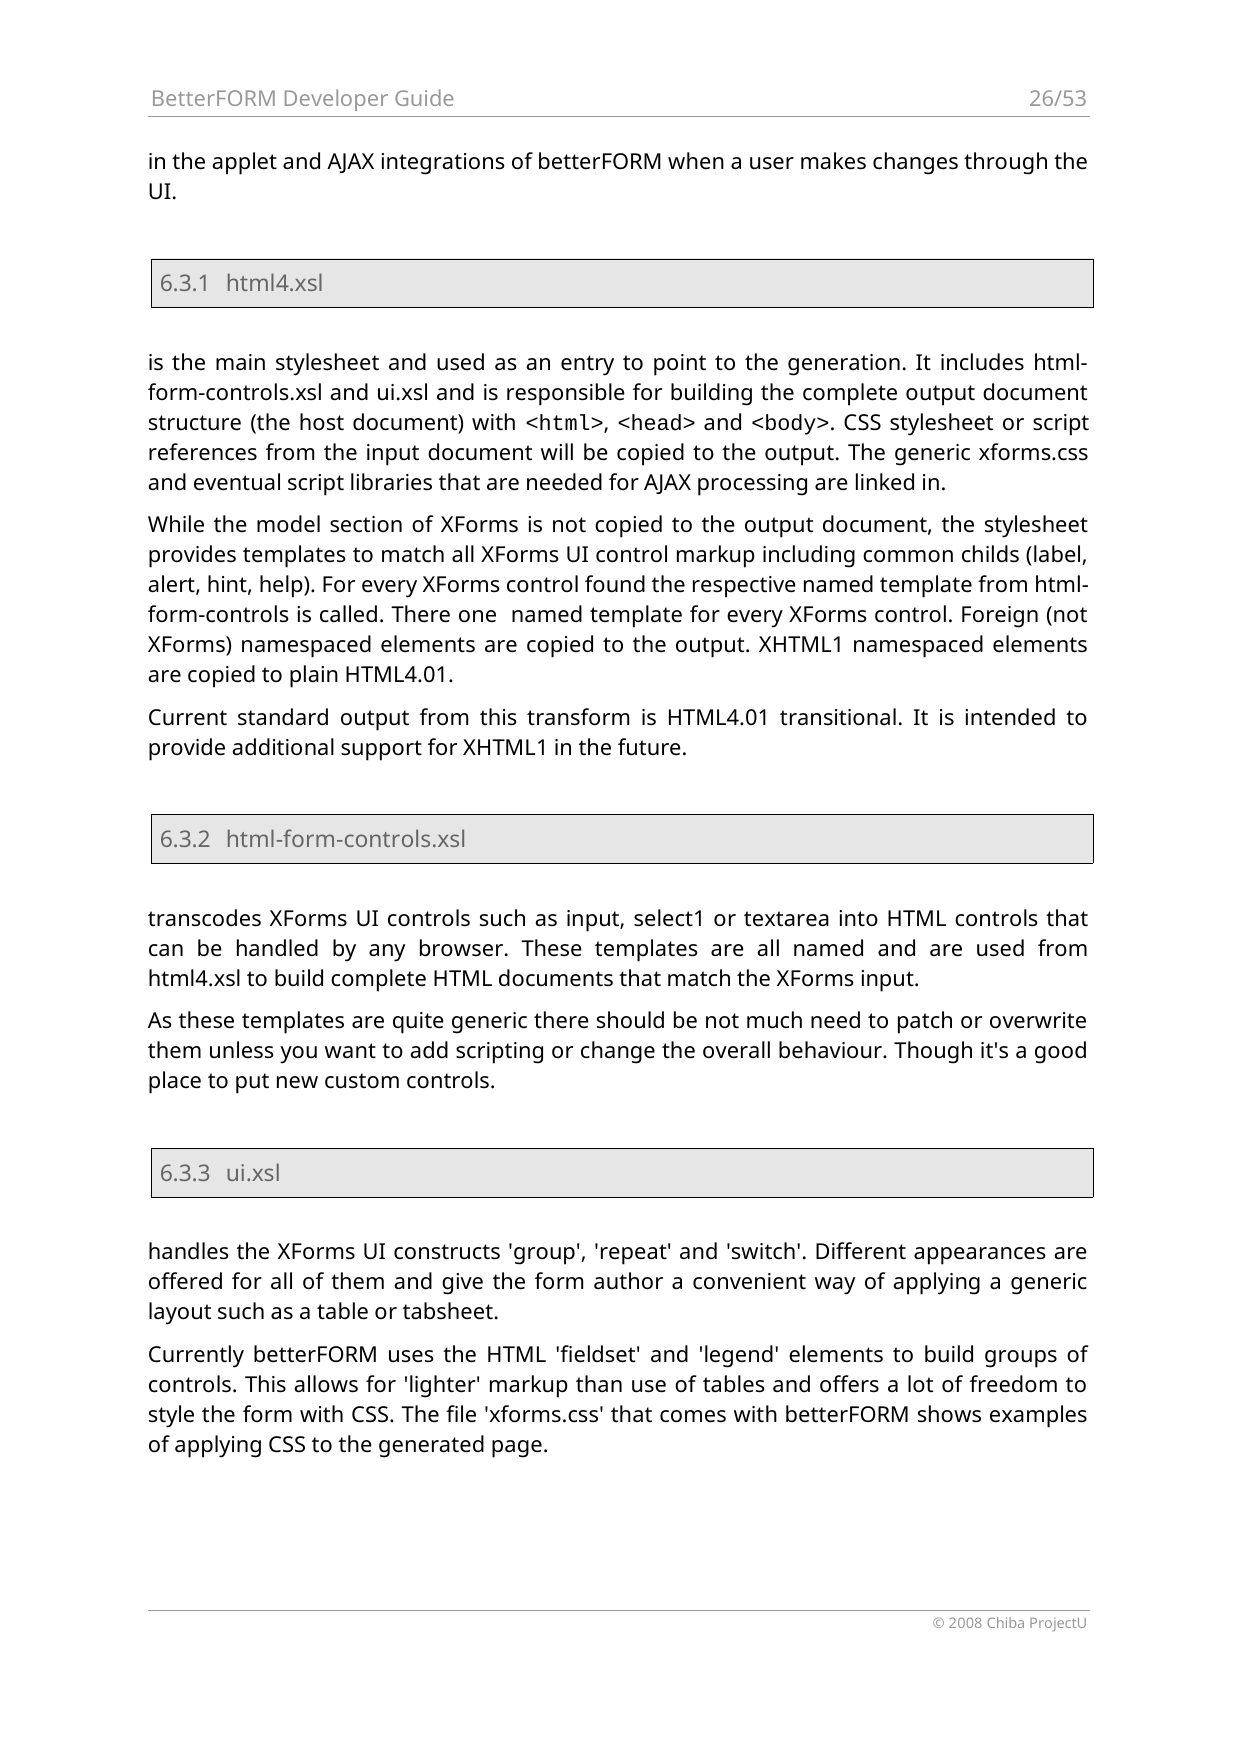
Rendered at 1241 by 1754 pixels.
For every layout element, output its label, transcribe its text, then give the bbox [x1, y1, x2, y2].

text transcodes XForms UI controls such as input, select1 or textarea into HTML controls that can be handled by any browser. These templates are all named and are used from html4.xsl to build complete HTML documents that match the XForms input. [148, 903, 1090, 993]
text While the model section of XForms is not copied to the output document, the stylesheet provides templates to match all XForms UI control markup including common childs (label, alert, hint, help). For every XForms control found the respective named template from html-form-controls is called. There one named template for every XForms control. Foreign (not XForms) namespaced elements are copied to the output. XHTML1 namespaced elements are copied to plain HTML4.01. [148, 509, 1090, 689]
subtitle html-form-controls.xsl [152, 815, 1093, 863]
text is the main stylesheet and used as an entry to point to the generation. It includes html-form-controls.xsl and ui.xsl and is responsible for building the complete output document structure (the host document) with <html>, <head> and <body>. CSS stylesheet or script references from the input document will be copied to the output. The generic xforms.css and eventual script libraries that are needed for AJAX processing are linked in. [148, 347, 1090, 497]
subtitle html4.xsl [152, 260, 1093, 307]
text Current standard output from this transform is HTML4.01 transitional. It is intended to provide additional support for XHTML1 in the future. [148, 702, 1090, 762]
text As these templates are quite generic there should be not much need to patch or overwrite them unless you want to add scripting or change the overall behaviour. Though it's a good place to put new custom controls. [148, 1005, 1090, 1095]
text in the applet and AJAX integrations of betterFORM when a user makes changes through the UI. [148, 146, 1090, 206]
text handles the XForms UI constructs 'group', 'repeat' and 'switch'. Different appearances are offered for all of them and give the form author a convenient way of applying a generic layout such as a table or tabsheet. [148, 1236, 1090, 1326]
subtitle ui.xsl [152, 1149, 1093, 1197]
text Currently betterFORM uses the HTML 'fieldset' and 'legend' elements to build groups of controls. This allows for 'lighter' markup than use of tables and offers a lot of freedom to style the form with CSS. The file 'xforms.css' that comes with betterFORM shows examples of applying CSS to the generated page. [148, 1338, 1090, 1458]
